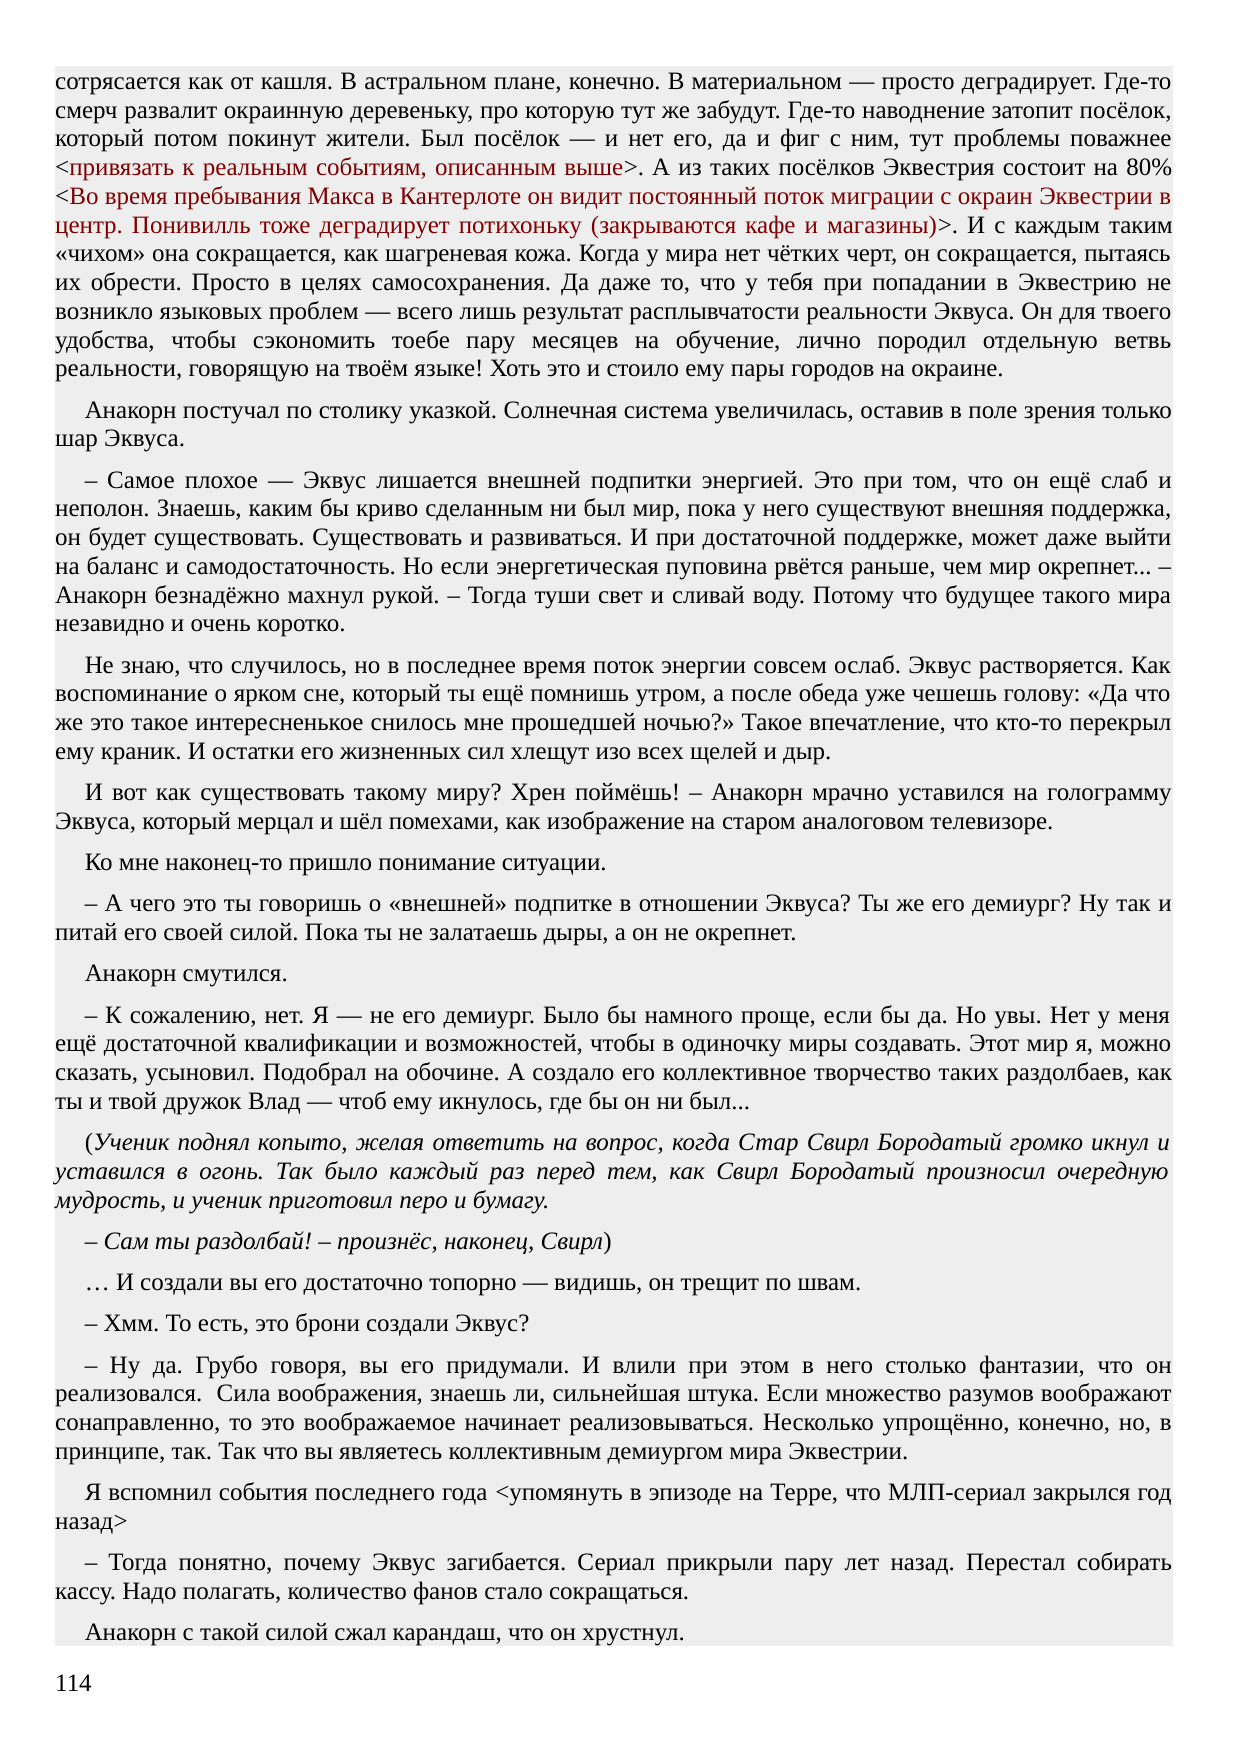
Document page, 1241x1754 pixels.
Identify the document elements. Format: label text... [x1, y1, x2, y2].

text – А чего это ты говоришь о «внешней» подпитке в отношении Эквуса? Ты же его демиург? Ну так и питай его своей силой. Пока ты не залатаешь дыры, а он не окрепнет. [55, 888, 1173, 946]
text Не знаю, что случилось, но в последнее время поток энергии совсем ослаб. Эквус растворяется. Как воспоминание о ярком сне, который ты ещё помнишь утром, а после обеда уже чешешь голову: «Да что же это такое интересненькое снилось мне прошедшей ночью?» Такое впечатление, что кто-то перекрыл ему краник. И остатки его жизненных сил хлещут изо всех щелей и дыр. [55, 650, 1173, 765]
text – Самое плохое — Эквус лишается внешней подпитки энергией. Это при том, что он ещё слаб и неполон. Знаешь, каким бы криво сделанным ни был мир, пока у него существуют внешняя поддержка, он будет существовать. Существовать и развиваться. И при достаточной поддержке, может даже выйти на баланс и самодостаточность. Но если энергетическая пуповина рвётся раньше, чем мир окрепнет... – Анакорн безнадёжно махнул рукой. – Тогда туши свет и сливай воду. Потому что будущее такого мира незавидно и очень коротко. [55, 465, 1173, 637]
text Анакорн с такой силой сжал карандаш, что он хрустнул. [55, 1617, 1173, 1646]
text … И создали вы его достаточно топорно — видишь, он трещит по швам. [55, 1267, 1173, 1296]
text – Хмм. То есть, это брони создали Эквус? [55, 1308, 1173, 1337]
text И вот как существовать такому миру? Хрен поймёшь! – Анакорн мрачно уставился на голограмму Эквуса, который мерцал и шёл помехами, как изображение на старом аналоговом телевизоре. [55, 777, 1173, 835]
text Анакорн постучал по столику указкой. Солнечная система увеличилась, оставив в поле зрения только шар Эквуса. [55, 395, 1173, 452]
text Ко мне наконец-то пришло понимание ситуации. [55, 847, 1173, 876]
text – Сам ты раздолбай! – произнёс, наконец, Свирл) [55, 1226, 1173, 1255]
text (Ученик поднял копыто, желая ответить на вопрос, когда Стар Свирл Бородатый громко икнул и уставился в огонь. Так было каждый раз перед тем, как Свирл Бородатый произносил очередную мудрость, и ученик приготовил перо и бумагу. [55, 1127, 1173, 1213]
text – Тогда понятно, почему Эквус загибается. Сериал прикрыли пару лет назад. Перестал собирать кассу. Надо полагать, количество фанов стало сокращаться. [55, 1547, 1173, 1605]
text – К сожалению, нет. Я — не его демиург. Было бы намного проще, если бы да. Но увы. Нет у меня ещё достаточной квалификации и возможностей, чтобы в одиночку миры создавать. Этот мир я, можно сказать, усыновил. Подобрал на обочине. А создало его коллективное творчество таких раздолбаев, как ты и твой дружок Влад — чтоб ему икнулось, где бы он ни был... [55, 1000, 1173, 1115]
text – Ну да. Грубо говоря, вы его придумали. И влили при этом в него столько фантазии, что он реализовался. Сила воображения, знаешь ли, сильнейшая штука. Если множество разумов воображают сонаправленно, то это воображаемое начинает реализовываться. Несколько упрощённо, конечно, но, в принципе, так. Так что вы являетесь коллективным демиургом мира Эквестрии. [55, 1350, 1173, 1465]
text Я вспомнил события последнего года <упомянуть в эпизоде на Терре, что МЛП-сериал закрылся год назад> [55, 1477, 1173, 1535]
text Анакорн смутился. [55, 958, 1173, 987]
text сотрясается как от кашля. В астральном плане, конечно. В материальном — просто деградирует. Где-то смерч развалит окраинную деревеньку, про которую тут же забудут. Где-то наводнение затопит посёлок, который потом покинут жители. Был посёлок — и нет его, да и фиг с ним, тут проблемы поважнее <привязать к реальным событиям, описанным выше>. А из таких посёлков Эквестрия состоит на 80% <Во время пребывания Макса в Кантерлоте он видит постоянный поток миграции с окраин Эквестрии в центр. Понивилль тоже деградирует потихоньку (закрываются кафе и магазины)>. И с каждым таким «чихом» она сокращается, как шагреневая кожа. Когда у мира нет чётких черт, он сокращается, пытаясь их обрести. Просто в целях самосохранения. Да даже то, что у тебя при попадании в Эквестрию не возникло языковых проблем — всего лишь результат расплывчатости реальности Эквуса. Он для твоего удобства, чтобы сэкономить тоебе пару месяцев на обучение, лично породил отдельную ветвь реальности, говорящую на твоём языке! Хоть это и стоило ему пары городов на окраине. [55, 66, 1173, 382]
